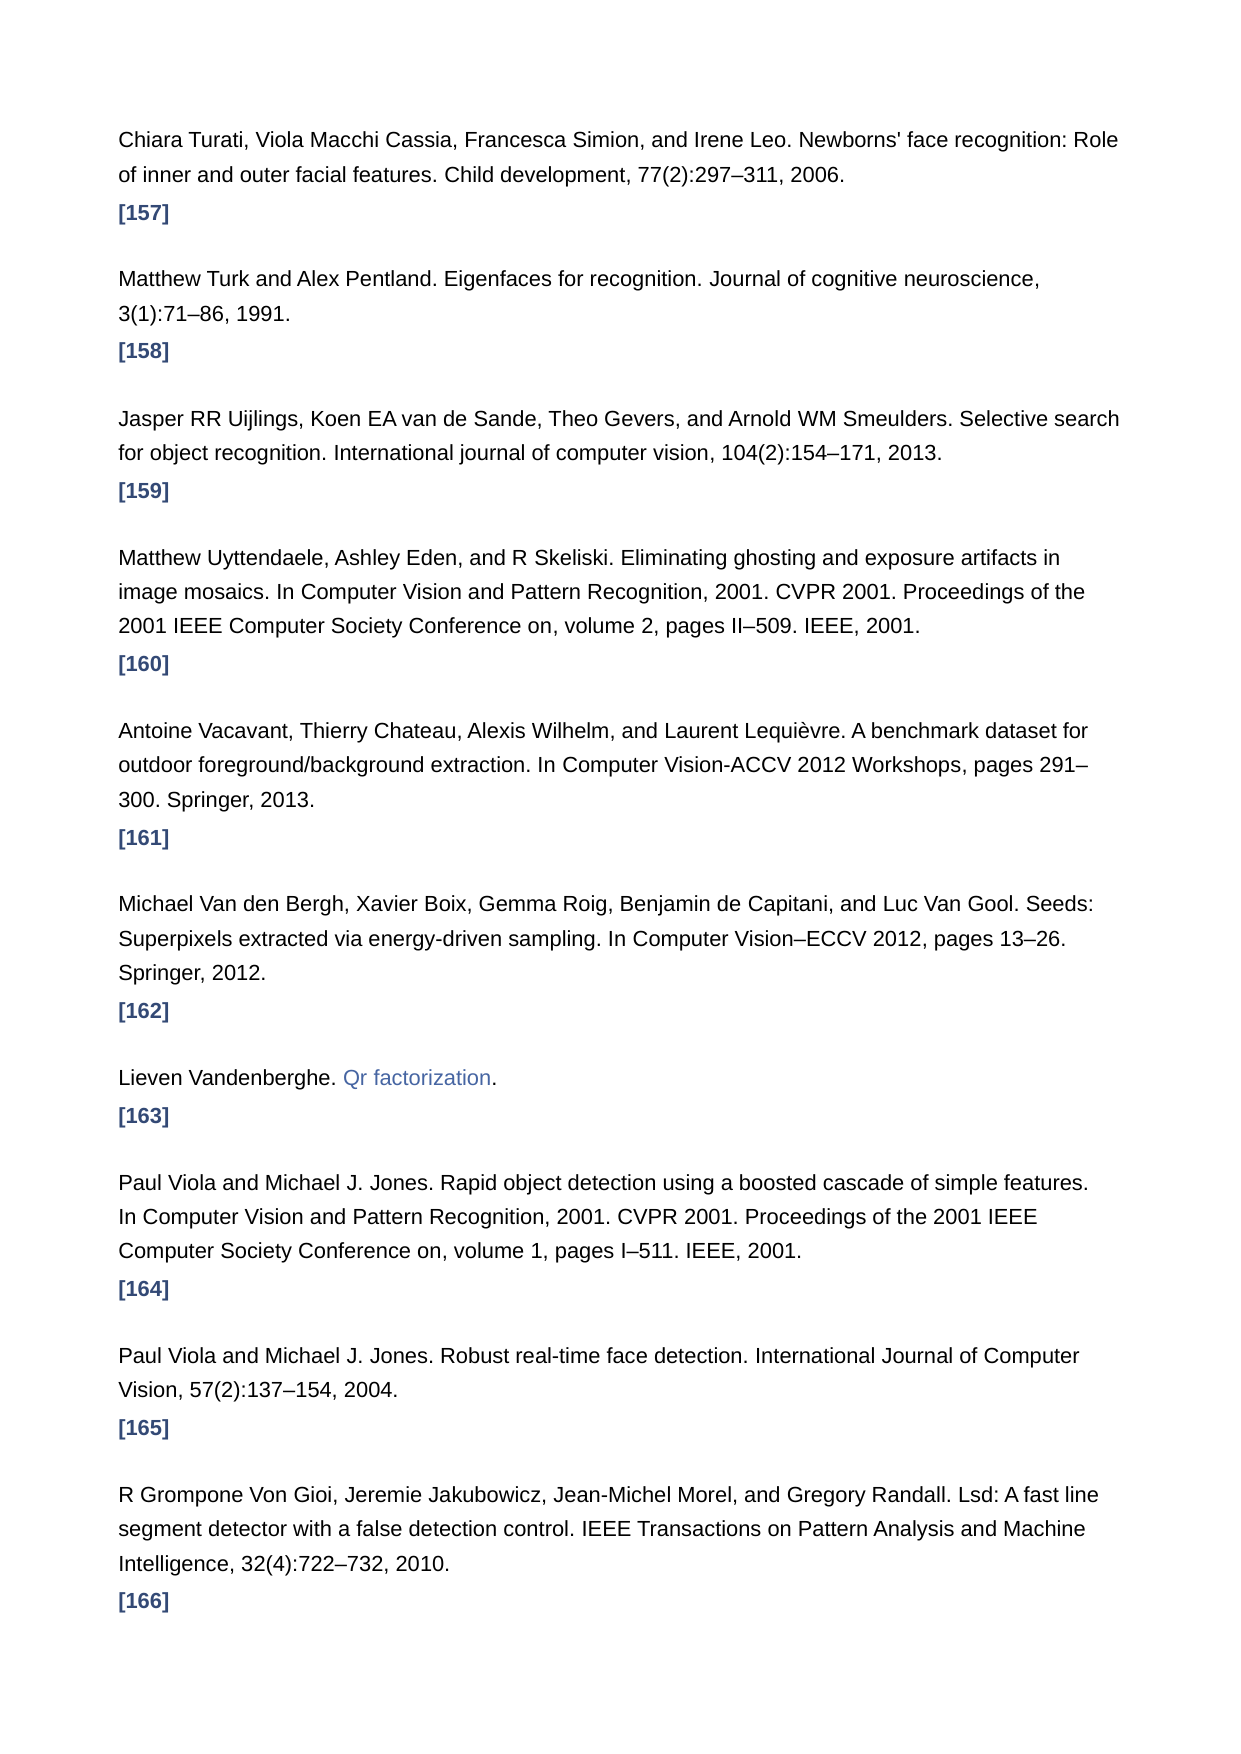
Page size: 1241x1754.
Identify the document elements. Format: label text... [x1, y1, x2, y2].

text Chiara Turati, Viola Macchi Cassia, Francesca Simion, and Irene Leo. Newborns' face recognition: Role of inner and outer facial features. Child development, 77(2):297–311, 2006. [118, 118, 1122, 187]
subtitle [159] [118, 477, 1106, 503]
text Jasper RR Uijlings, Koen EA van de Sande, Theo Gevers, and Arnold WM Smeulders. Selective search for object recognition. International journal of computer vision, 104(2):154–171, 2013. [118, 396, 1122, 465]
subtitle [164] [118, 1276, 1106, 1301]
text Lieven Vandenberghe. Qr factorization. [118, 1056, 1122, 1090]
text Matthew Uyttendaele, Ashley Eden, and R Skeliski. Eliminating ghosting and exposure artifacts in image mosaics. In Computer Vision and Pattern Recognition, 2001. CVPR 2001. Proceedings of the 2001 IEEE Computer Society Conference on, volume 2, pages II–509. IEEE, 2001. [118, 535, 1122, 638]
text Paul Viola and Michael J. Jones. Robust real-time face detection. International Journal of Computer Vision, 57(2):137–154, 2004. [118, 1334, 1122, 1402]
subtitle [160] [118, 651, 1106, 676]
subtitle [162] [118, 998, 1106, 1023]
subtitle [163] [118, 1102, 1106, 1128]
subtitle [165] [118, 1415, 1106, 1440]
text Matthew Turk and Alex Pentland. Eigenfaces for recognition. Journal of cognitive neuroscience, 3(1):71–86, 1991. [118, 257, 1122, 326]
subtitle [158] [118, 338, 1106, 364]
text Michael Van den Bergh, Xavier Boix, Gemma Roig, Benjamin de Capitani, and Luc Van Gool. Seeds: Superpixels extracted via energy-driven sampling. In Computer Vision–ECCV 2012, pages 13–26. Springer, 2012. [118, 882, 1122, 985]
subtitle [157] [118, 199, 1106, 224]
text Paul Viola and Michael J. Jones. Rapid object detection using a boosted cascade of simple features. In Computer Vision and Pattern Recognition, 2001. CVPR 2001. Proceedings of the 2001 IEEE Computer Society Conference on, volume 1, pages I–511. IEEE, 2001. [118, 1160, 1122, 1263]
subtitle [166] [118, 1588, 1106, 1614]
subtitle [161] [118, 824, 1106, 849]
text R Grompone Von Gioi, Jeremie Jakubowicz, Jean-Michel Morel, and Gregory Randall. Lsd: A fast line segment detector with a false detection control. IEEE Transactions on Pattern Analysis and Machine Intelligence, 32(4):722–732, 2010. [118, 1473, 1122, 1576]
text Antoine Vacavant, Thierry Chateau, Alexis Wilhelm, and Laurent Lequièvre. A benchmark dataset for outdoor foreground/background extraction. In Computer Vision-ACCV 2012 Workshops, pages 291–300. Springer, 2013. [118, 709, 1122, 812]
